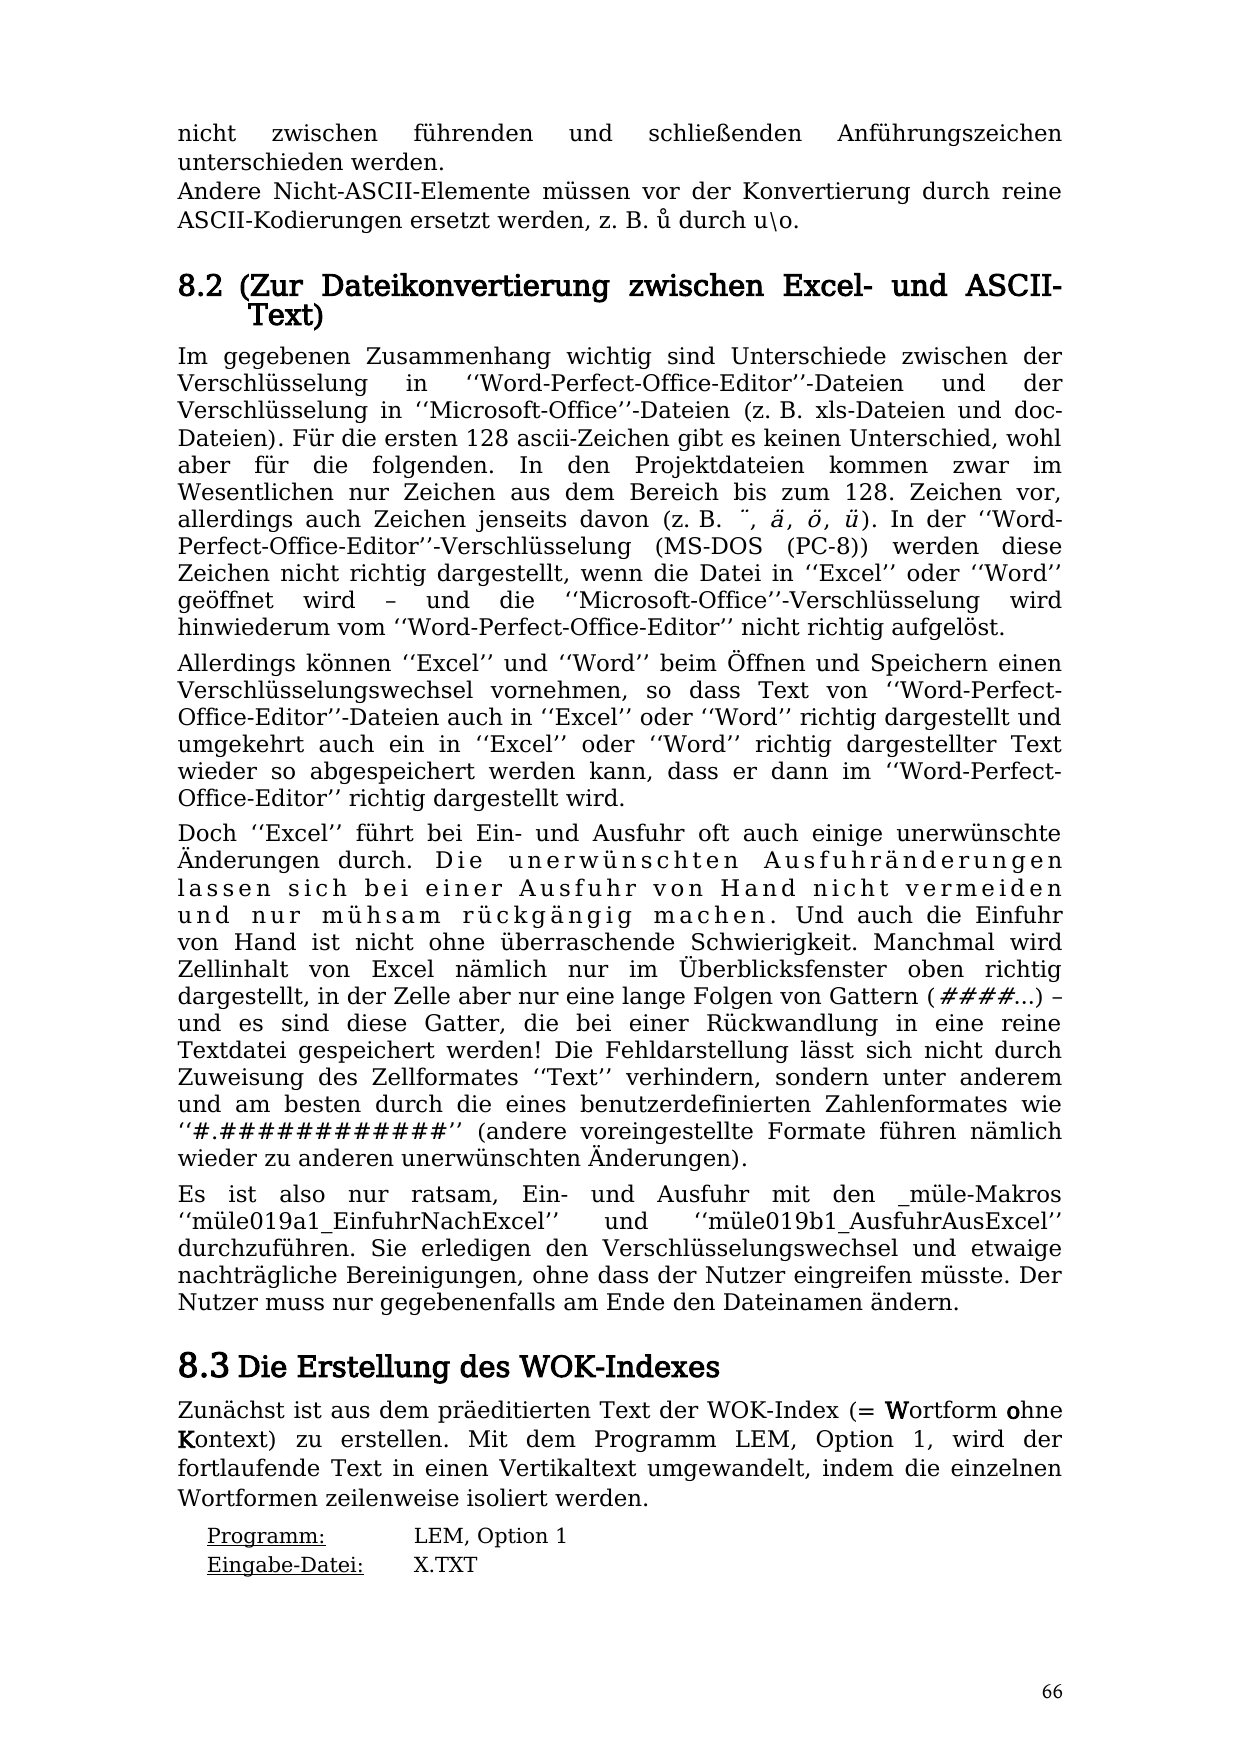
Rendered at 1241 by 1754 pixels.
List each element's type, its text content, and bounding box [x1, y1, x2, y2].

subtitle (Zur Dateikonvertierung zwischen Excel- und ASCII-Text) [177, 272, 1063, 331]
subtitle Die Erstellung des WOK-Indexes [177, 1353, 1063, 1383]
text nicht zwischen führenden und schließenden Anführungszeichen unterschieden werden. [177, 118, 1063, 176]
text Doch ‘‘Excel’’ führt bei Ein- und Ausfuhr oft auch einige unerwünschte Änderungen durch. Die unerwünschten Ausfuhränderungen lassen sich bei einer Ausfuhr von Hand nicht vermeiden und nur mühsam rückgängig machen. Und auch die Einfuhr von Hand ist nicht ohne über­raschende Schwierigkeit. Manchmal wird Zellinhalt von Excel nämlich nur im Überblicksfenster oben richtig dargestellt, in der Zelle aber nur eine lange Folgen von Gattern (####…) – und es sind diese Gatter, die bei einer Rückwandlung in eine reine Textdatei gespeichert werden! Die Fehldarstellung lässt sich nicht durch Zuweisung des Zellformates ‘‘Text’’ verhindern, sondern unter anderem und am besten durch die eines benutzerdefinierten Zahlenformates wie ‘‘#.############’’ (andere voreingestellte Formate führen nämlich wieder zu anderen unerwünschten Änderungen). [177, 820, 1063, 1172]
text Eingabe-Datei: X.TXT [207, 1549, 1063, 1578]
text Andere Nicht-ASCII-Elemente müssen vor der Konvertierung durch reine ASCII-Kodierungen ersetzt werden, z. B. ů durch u\o. [177, 176, 1063, 235]
text Allerdings können ‘‘Excel’’ und ‘‘Word’’ beim Öffnen und Speichern einen Ver­schlüs­selungs­wechsel vornehmen, so dass Text von ‘‘Word-Perfect-Office-Editor’’-Dateien auch in ‘‘Excel’’ oder ‘‘Word’’ richtig dargestellt und umgekehrt auch ein in ‘‘Excel’’ oder ‘‘Word’’ richtig dargestellter Text wieder so abgespeichert werden kann, dass er dann im ‘‘Word-Perfect-Office-Editor’’ richtig dargestellt wird. [177, 649, 1063, 812]
text Es ist also nur ratsam, Ein- und Ausfuhr mit den _müle-Makros ‘‘müle019a1_Ein­fuhrNachExcel’’ und ‘‘müle019b1_AusfuhrAusExcel’’ durchzuführen. Sie erledigen den Verschlüsselungswechsel und etwaige nachträgliche Bereinigungen, ohne dass der Nutzer eingreifen müsste. Der Nutzer muss nur gegebenenfalls am Ende den Dateinamen ändern. [177, 1181, 1063, 1316]
text Programm: LEM, Option 1 [207, 1520, 1063, 1549]
text Im gegebenen Zusammenhang wichtig sind Unterschiede zwischen der Verschlüsselung in ‘‘Word-Perfect-Office-Editor’’-Dateien und der Verschlüsselung in ‘‘Microsoft-Office’’-Dateien (z. B. xls-Dateien und doc-Dateien). Für die ersten 128 ascii-Zeichen gibt es keinen Unterschied, wohl aber für die folgenden. In den Projektdateien kommen zwar im Wesentlichen nur Zeichen aus dem Bereich bis zum 128. Zeichen vor, allerdings auch Zeichen jenseits davon (z. B. ¨, ä, ö, ü). In der ‘‘Word-Perfect-Office-Editor’’-Verschlüsselung (MS-DOS (PC-8)) werden diese Zeichen nicht richtig dar­ge­stellt, wenn die Datei in ‘‘Excel’’ oder ‘‘Word’’ geöffnet wird – und die ‘‘Microsoft-Office’’-Verschlüsselung wird hinwiederum vom ‘‘Word-Perfect-Office-Editor’’ nicht richtig aufgelöst. [177, 343, 1063, 641]
text Zunächst ist aus dem präeditierten Text der WOK-Index (= Wortform ohne Kontext) zu erstellen. Mit dem Programm LEM, Option 1, wird der fortlaufende Text in einen Vertikaltext umgewandelt, indem die einzelnen Wortformen zeilenweise isoliert werden. [177, 1395, 1063, 1512]
